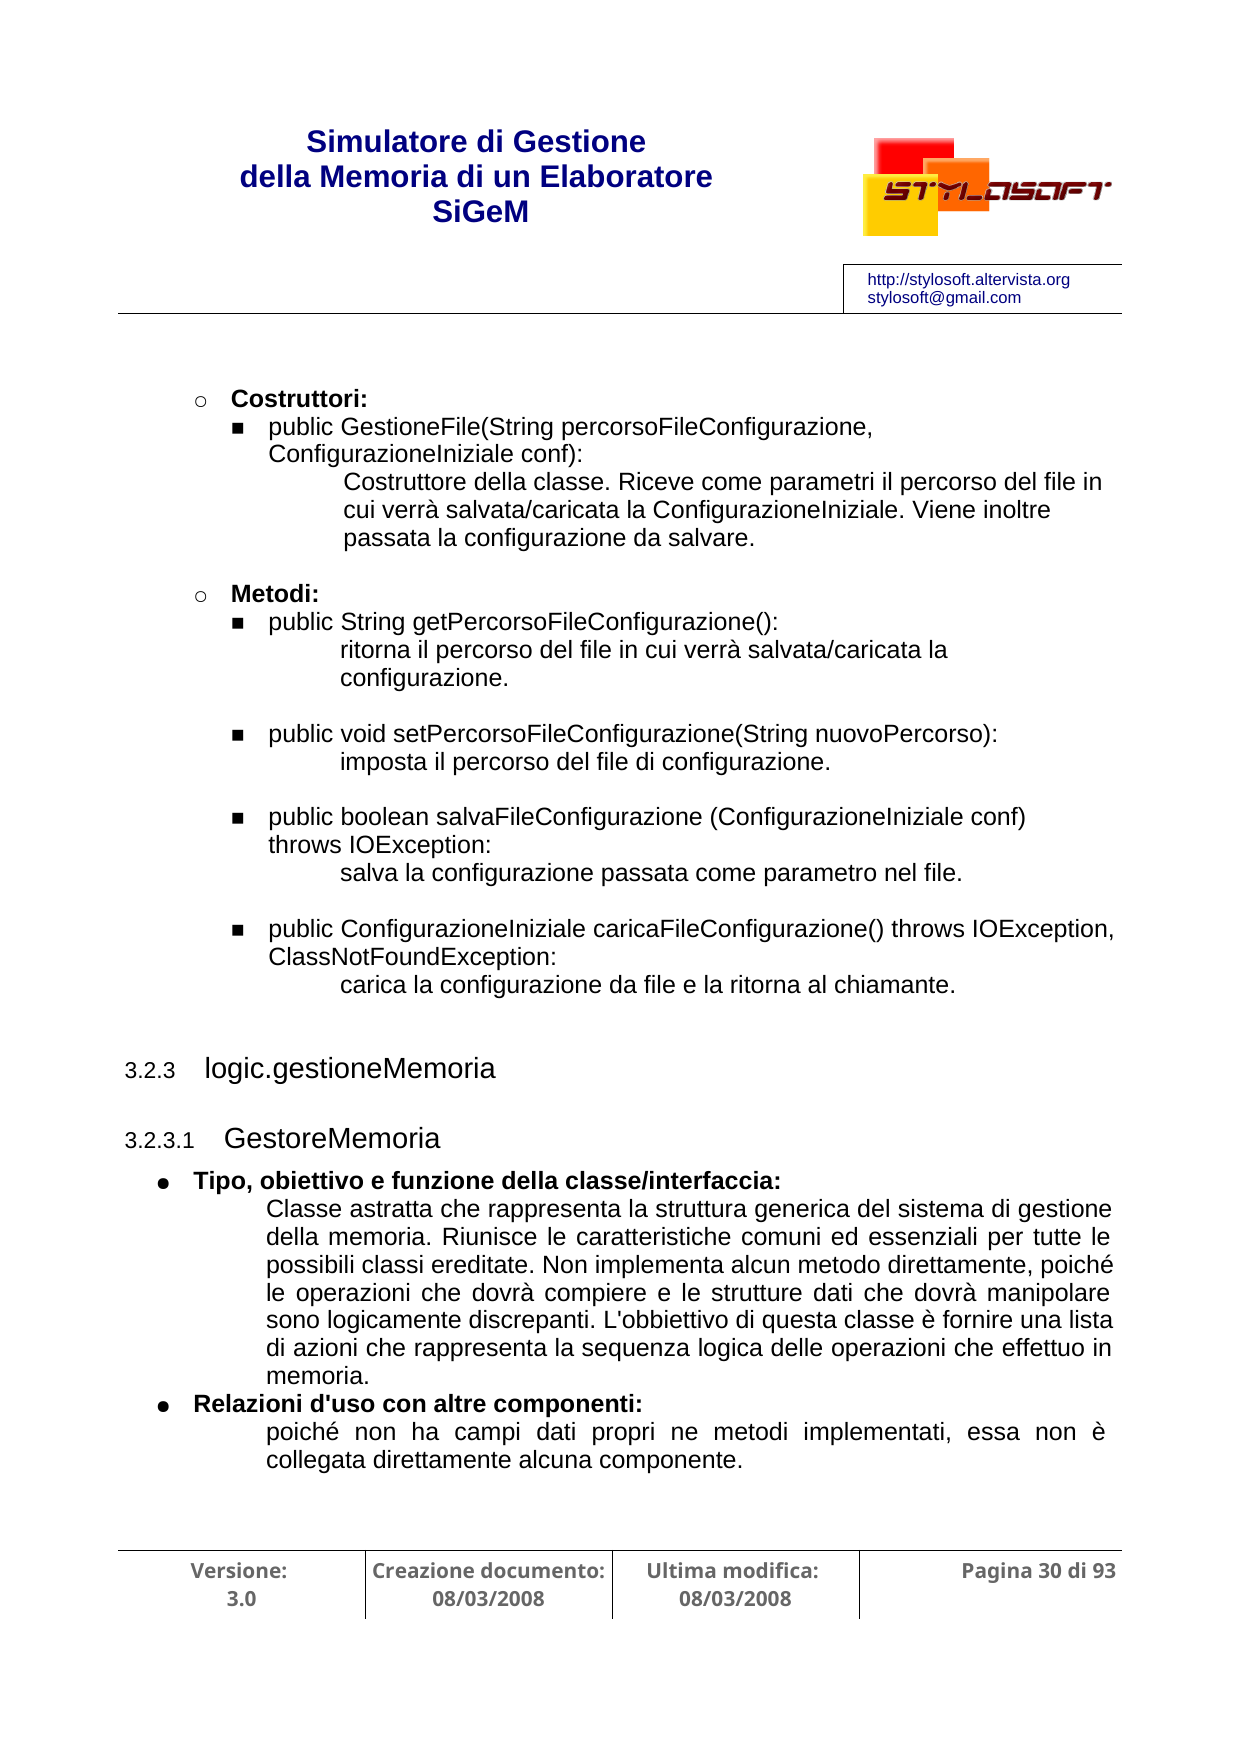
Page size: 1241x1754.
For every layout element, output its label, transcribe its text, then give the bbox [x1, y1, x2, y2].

text ritorna il percorso del file in cui verrà salvata/caricata la configurazione. [118, 636, 1122, 692]
list Relazioni d'uso con altre componenti: [156, 1390, 1122, 1418]
list public boolean salvaFileConfigurazione (ConfigurazioneIniziale conf) [231, 803, 1122, 831]
subtitle logic.gestioneMemoria [118, 1052, 1122, 1084]
list public String getPercorsoFileConfigurazione(): [231, 608, 1122, 636]
list public GestioneFile(String percorsoFileConfigurazione, ConfigurazioneIniziale conf): [231, 412, 1122, 468]
list public ConfigurazioneIniziale caricaFileConfigurazione() throws IOException, ClassNotFoundException: [231, 915, 1122, 971]
list throws IOException: [231, 831, 1122, 859]
list Costruttori: [193, 384, 1122, 412]
list Metodi: [193, 580, 1122, 608]
picture [848, 123, 1117, 247]
list Costruttore della classe. Riceve come parametri il percorso del file in cui verrà salvata/caricata la ConfigurazioneIniziale. Viene inoltre passata la configurazione da salvare. [306, 468, 1122, 552]
subtitle GestoreMemoria [118, 1122, 1122, 1154]
list Classe astratta che rappresenta la struttura generica del sistema di gestione della memoria. Riunisce le caratteristiche comuni ed essenziali per tutte le possibili classi ereditate. Non implementa alcun metodo direttamente, poiché le operazioni che dovrà compiere e le strutture dati che dovrà manipolare sono logicamente discrepanti. L'obbiettivo di questa classe è fornire una lista di azioni che rappresenta la sequenza logica delle operazioni che effettuo in memoria. [156, 1195, 1122, 1390]
list Tipo, obiettivo e funzione della classe/interfaccia: [156, 1167, 1122, 1195]
list poiché non ha campi dati propri ne metodi implementati, essa non è collegata direttamente alcuna componente. [156, 1418, 1122, 1474]
list public void setPercorsoFileConfigurazione(String nuovoPercorso): [231, 719, 1122, 747]
text carica la configurazione da file e la ritorna al chiamante. [118, 971, 1122, 999]
text imposta il percorso del file di configurazione. [118, 747, 1122, 775]
text salva la configurazione passata come parametro nel file. [118, 859, 1122, 887]
